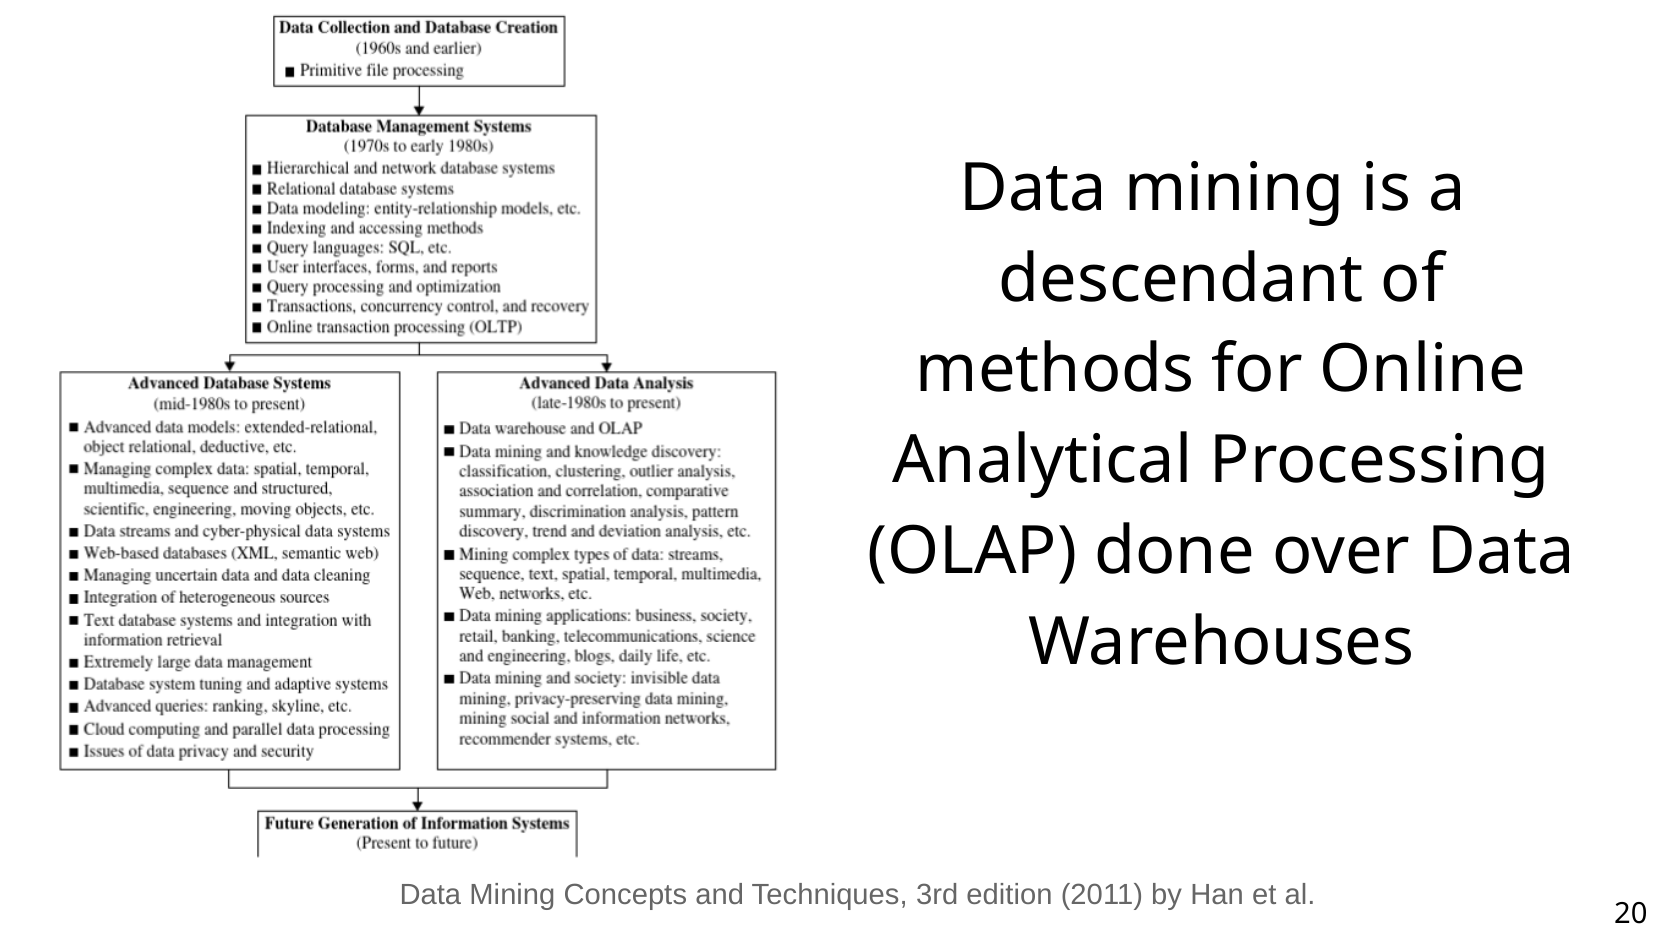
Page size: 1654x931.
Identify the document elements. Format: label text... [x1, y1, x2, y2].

list Data mining is a descendant of methods for Online Analytical Processing (OLAP) done over Data Warehouses [850, 30, 1593, 793]
picture [25, 0, 792, 871]
text_box Data Mining Concepts and Techniques, 3rd edition (2011) by Han et al. [250, 870, 1466, 921]
